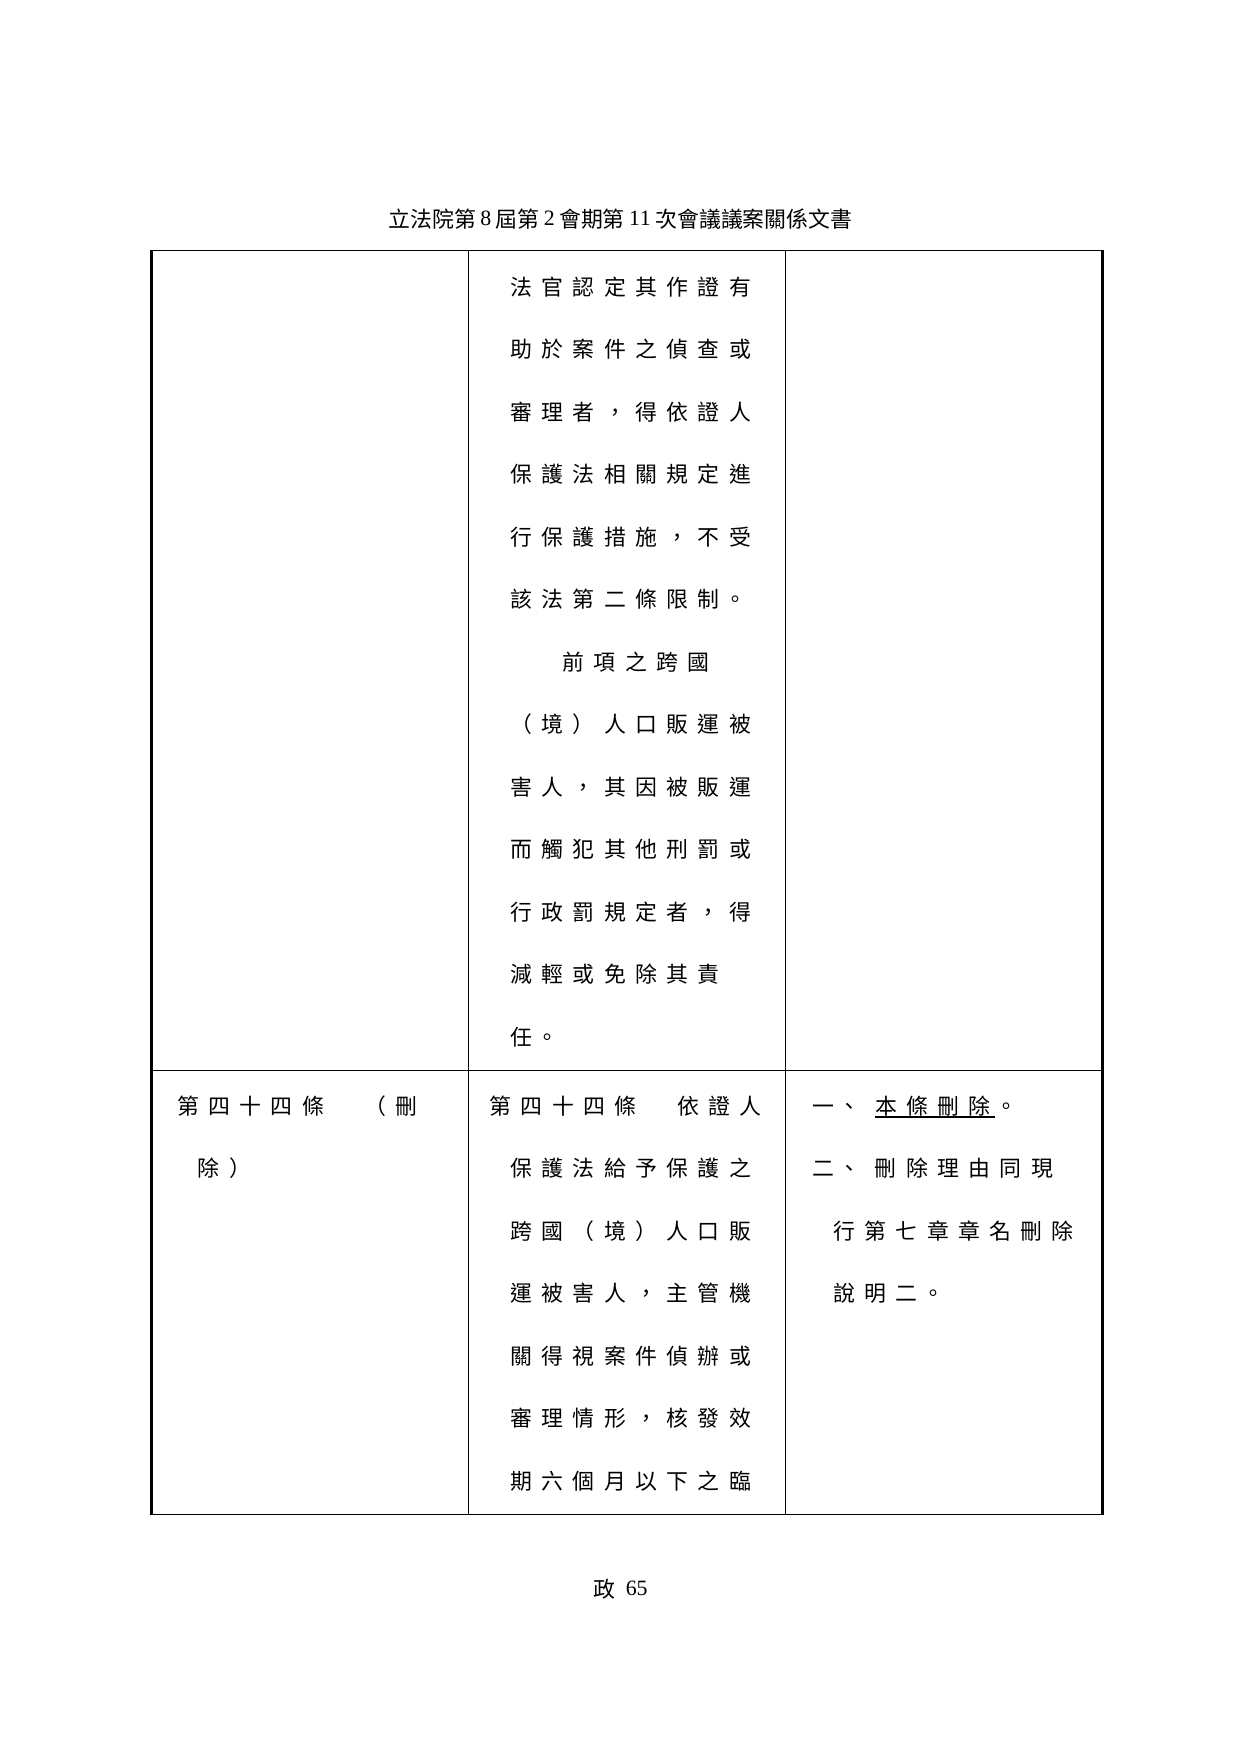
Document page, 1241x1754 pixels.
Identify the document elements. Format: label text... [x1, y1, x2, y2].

table_cell 一、本條刪除。 二、刪除理由同現行第七章章名刪除說明二。 [786, 1071, 1101, 1514]
table_cell 第四十四條 （刪除） [153, 1071, 468, 1514]
table_cell [786, 251, 1101, 1069]
table_cell 第四十四條 依證人保護法給予保護之跨國（境）人口販運被害人，主管機關得視案件偵辦或審理情形，核發效期六個月以下之臨 [469, 1071, 785, 1514]
table_cell [153, 251, 468, 1069]
table_cell 法官認定其作證有助於案件之偵查或審理者，得依證人保護法相關規定進行保護措施，不受該法第二條限制。 前項之跨國（境）人口販運被害人，其因被販運而觸犯其他刑罰或行政罰規定者，得減輕或免除其責任。 [469, 251, 785, 1069]
